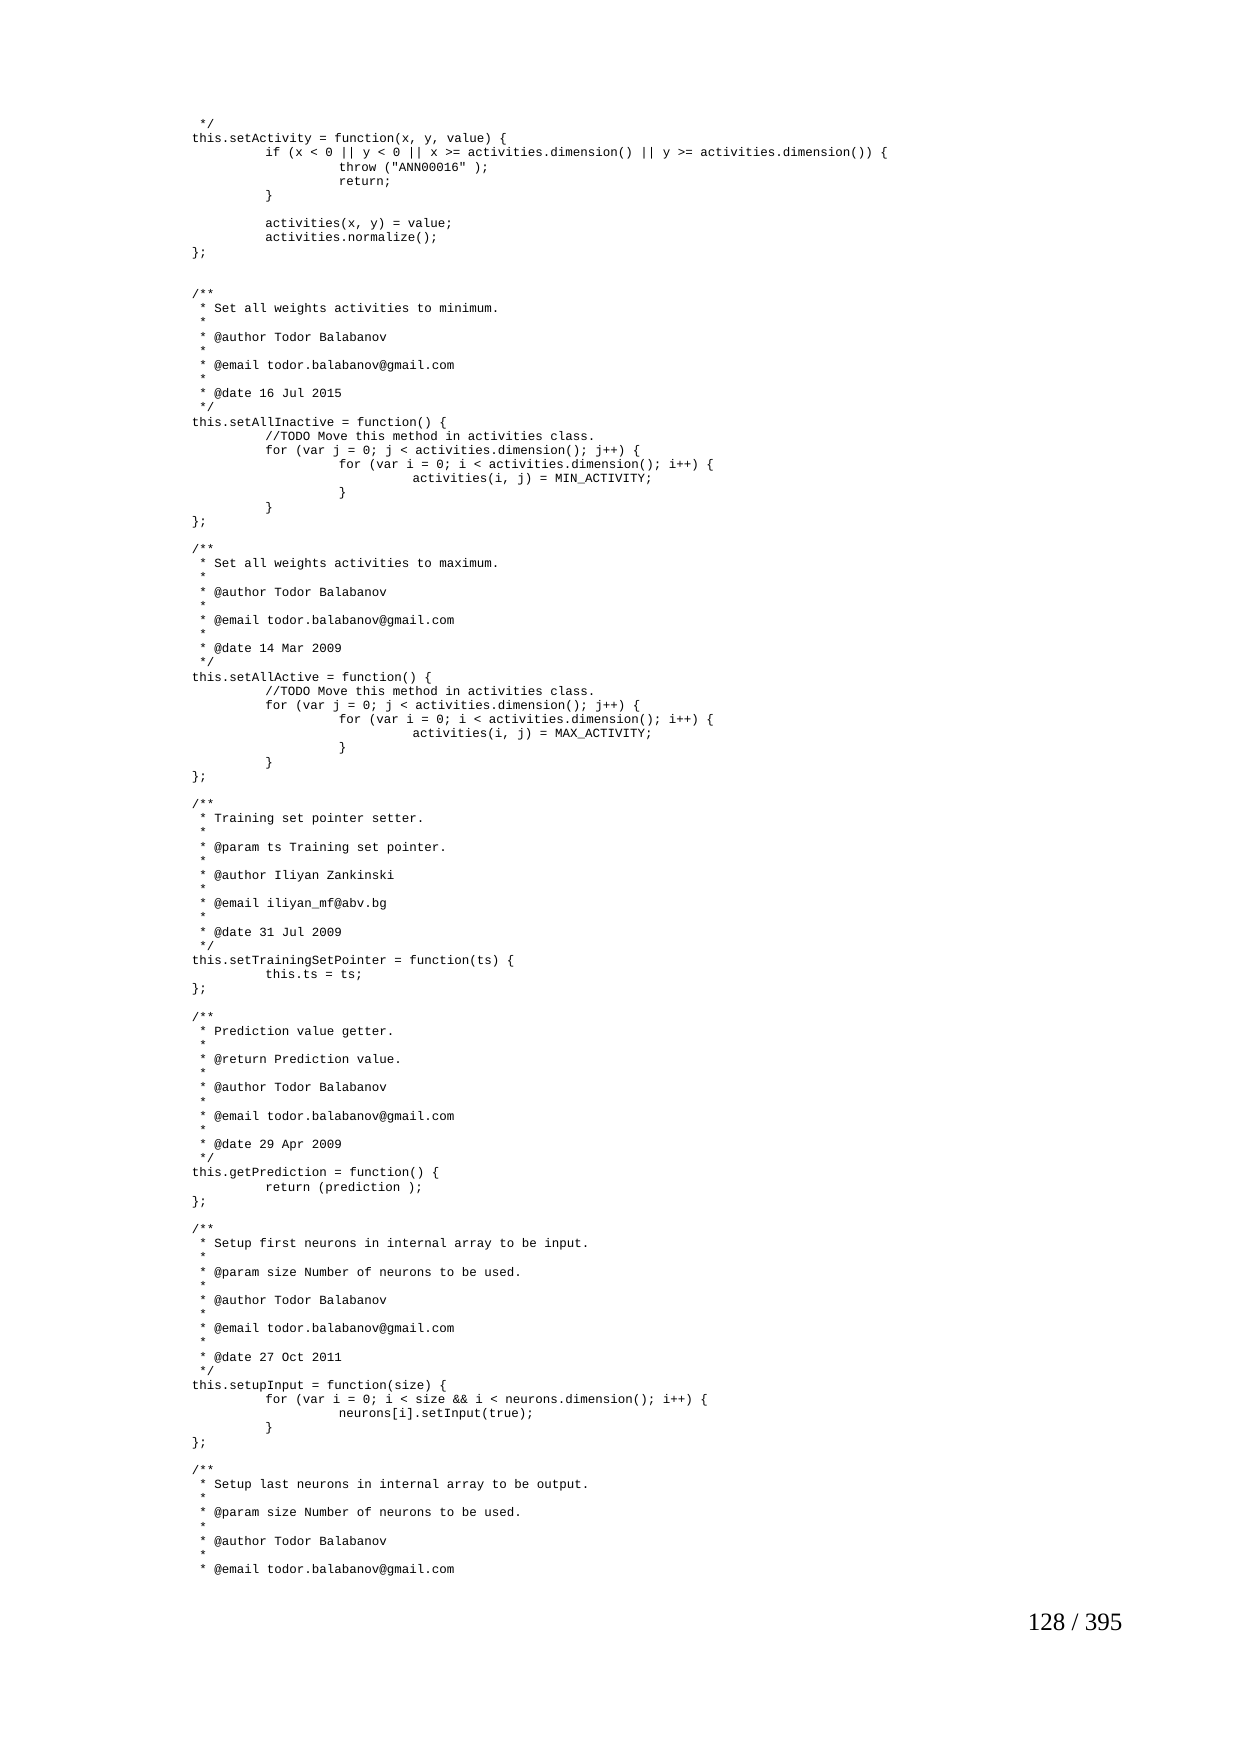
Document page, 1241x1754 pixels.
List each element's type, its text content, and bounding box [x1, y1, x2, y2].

text * Prediction value getter. [118, 1025, 1122, 1039]
text */ [118, 118, 1122, 132]
text this.setAllActive = function() { [118, 671, 1122, 685]
text * [118, 911, 1122, 926]
text this.setAllInactive = function() { [118, 416, 1122, 430]
text activities(i, j) = MAX_ACTIVITY; [118, 727, 1122, 741]
text this.getPrediction = function() { [118, 1166, 1122, 1181]
text /** [118, 1464, 1122, 1478]
text * [118, 571, 1122, 586]
text } [118, 1421, 1122, 1436]
text activities(i, j) = MIN_ACTIVITY; [118, 472, 1122, 486]
text * @email todor.balabanov@gmail.com [118, 1322, 1122, 1336]
text for (var j = 0; j < activities.dimension(); j++) { [118, 699, 1122, 713]
text * [118, 1251, 1122, 1266]
text this.setupInput = function(size) { [118, 1379, 1122, 1393]
text * @date 16 Jul 2015 [118, 387, 1122, 401]
text * [118, 826, 1122, 841]
text }; [118, 982, 1122, 996]
text * @return Prediction value. [118, 1053, 1122, 1067]
text * [118, 1039, 1122, 1053]
text }; [118, 770, 1122, 784]
text } [118, 501, 1122, 515]
text * @param size Number of neurons to be used. [118, 1506, 1122, 1521]
text * [118, 628, 1122, 642]
text return; [118, 175, 1122, 189]
text * @author Todor Balabanov [118, 1535, 1122, 1549]
text * @param ts Training set pointer. [118, 841, 1122, 855]
text * [118, 1280, 1122, 1294]
text * @date 31 Jul 2009 [118, 926, 1122, 940]
text //TODO Move this method in activities class. [118, 685, 1122, 699]
text * @author Todor Balabanov [118, 1294, 1122, 1308]
text /** [118, 798, 1122, 812]
text * @date 29 Apr 2009 [118, 1138, 1122, 1152]
text * [118, 855, 1122, 869]
text * @param size Number of neurons to be used. [118, 1266, 1122, 1280]
text * @email todor.balabanov@gmail.com [118, 1563, 1122, 1577]
text * [118, 600, 1122, 614]
text * @author Todor Balabanov [118, 1081, 1122, 1096]
text for (var i = 0; i < size && i < neurons.dimension(); i++) { [118, 1393, 1122, 1407]
text } [118, 486, 1122, 501]
text /** [118, 1011, 1122, 1025]
text activities.normalize(); [118, 231, 1122, 246]
text * [118, 1124, 1122, 1138]
text * [118, 316, 1122, 331]
text this.setTrainingSetPointer = function(ts) { [118, 954, 1122, 968]
text }; [118, 1436, 1122, 1450]
text * @email todor.balabanov@gmail.com [118, 614, 1122, 628]
text if (x < 0 || y < 0 || x >= activities.dimension() || y >= activities.dimension()) { [118, 146, 1122, 161]
text * @author Todor Balabanov [118, 331, 1122, 345]
text for (var i = 0; i < activities.dimension(); i++) { [118, 458, 1122, 472]
text }; [118, 246, 1122, 260]
text * Set all weights activities to minimum. [118, 302, 1122, 316]
text */ [118, 1365, 1122, 1379]
text neurons[i].setInput(true); [118, 1407, 1122, 1421]
text * Setup last neurons in internal array to be output. [118, 1478, 1122, 1492]
text } [118, 189, 1122, 203]
text * @email iliyan_mf@abv.bg [118, 897, 1122, 911]
text /** [118, 1223, 1122, 1237]
text * @date 27 Oct 2011 [118, 1351, 1122, 1365]
text * Training set pointer setter. [118, 812, 1122, 826]
text this.ts = ts; [118, 968, 1122, 982]
text } [118, 756, 1122, 770]
text throw ("ANN00016" ); [118, 161, 1122, 175]
text activities(x, y) = value; [118, 217, 1122, 231]
text */ [118, 1152, 1122, 1166]
text /** [118, 543, 1122, 557]
text * [118, 345, 1122, 359]
text * [118, 1067, 1122, 1081]
text return (prediction ); [118, 1181, 1122, 1195]
text * [118, 1521, 1122, 1535]
text for (var j = 0; j < activities.dimension(); j++) { [118, 444, 1122, 458]
text */ [118, 940, 1122, 954]
text //TODO Move this method in activities class. [118, 430, 1122, 444]
text * [118, 1492, 1122, 1506]
text this.setActivity = function(x, y, value) { [118, 132, 1122, 146]
text * @author Iliyan Zankinski [118, 869, 1122, 883]
text * Set all weights activities to maximum. [118, 557, 1122, 571]
text }; [118, 1195, 1122, 1209]
text * [118, 883, 1122, 897]
text * @author Todor Balabanov [118, 586, 1122, 600]
text * @date 14 Mar 2009 [118, 642, 1122, 656]
text * @email todor.balabanov@gmail.com [118, 1110, 1122, 1124]
text /** [118, 288, 1122, 302]
text for (var i = 0; i < activities.dimension(); i++) { [118, 713, 1122, 727]
text * [118, 1336, 1122, 1351]
text * [118, 1096, 1122, 1110]
text * @email todor.balabanov@gmail.com [118, 359, 1122, 373]
text }; [118, 515, 1122, 529]
text * Setup first neurons in internal array to be input. [118, 1237, 1122, 1251]
text * [118, 1308, 1122, 1322]
text } [118, 741, 1122, 756]
text */ [118, 656, 1122, 671]
text * [118, 373, 1122, 387]
text */ [118, 401, 1122, 416]
text * [118, 1549, 1122, 1563]
